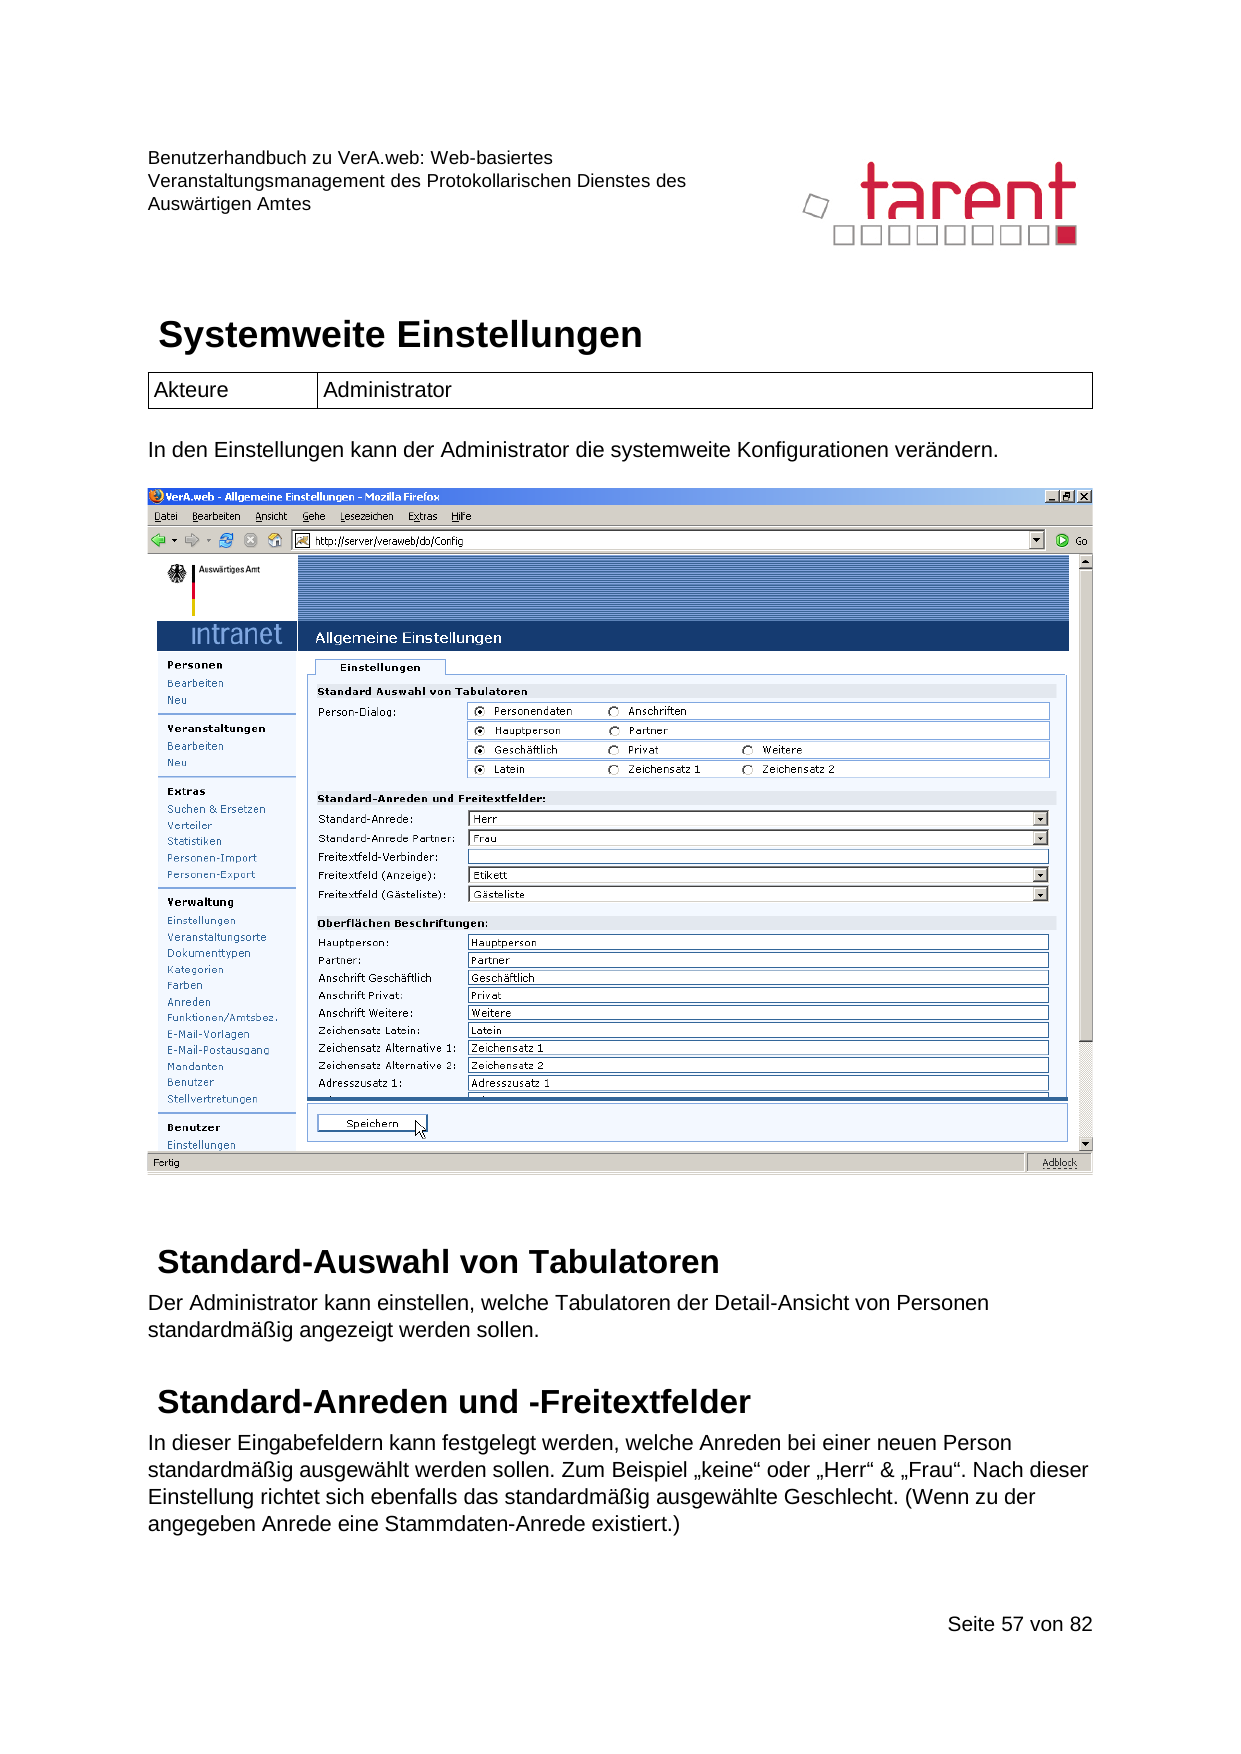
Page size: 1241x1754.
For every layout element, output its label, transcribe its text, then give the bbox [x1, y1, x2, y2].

table_header Akteure [149, 373, 317, 408]
table_header Administrator [318, 373, 1092, 408]
subtitle Systemweite Einstellungen [148, 313, 1092, 355]
text In den Einstellungen kann der Administrator die systemweite Konfigurationen verändern. [148, 410, 1092, 488]
picture [147, 488, 1093, 1175]
text Der Administrator kann einstellen, welche Tabulatoren der Detail-Ansicht von Personen standardmäßig angezeigt werden sollen. [148, 1291, 1092, 1342]
subtitle Standard-Anreden und -Freitextfelder [148, 1383, 1092, 1421]
picture [790, 151, 1091, 255]
text In dieser Eingabefeldern kann festgelegt werden, welche Anreden bei einer neuen Person standardmäßig ausgewählt werden sollen. Zum Beispiel „keine“ oder „Herr“ & „Frau“. Nach dieser Einstellung richtet sich ebenfalls das standardmäßig ausgewählte Geschlecht. (Wenn zu der angegeben Anrede eine Stammdaten-Anrede existiert.) [148, 1431, 1092, 1536]
subtitle Standard-Auswahl von Tabulatoren [148, 1243, 1092, 1281]
